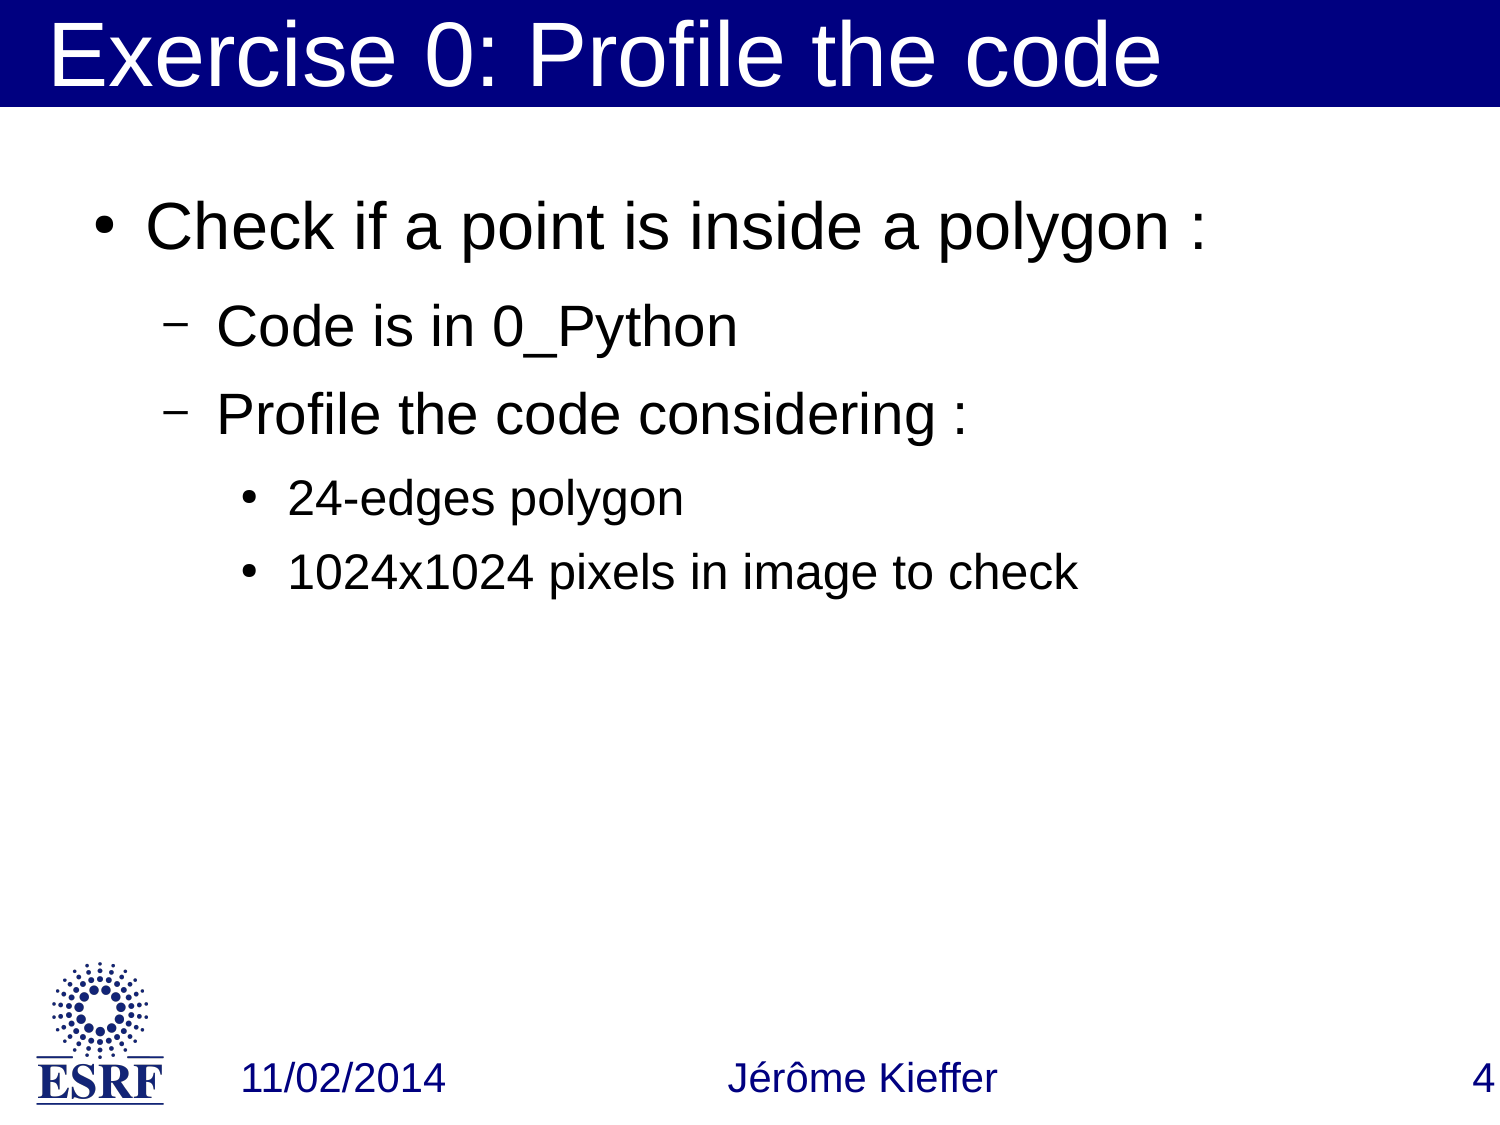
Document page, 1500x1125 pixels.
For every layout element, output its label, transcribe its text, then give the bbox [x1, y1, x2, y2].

list Check if a point is inside a polygon : Code is in 0_Python Profile the code considering : 24-edges polygon 1024x1024 pixels in image to check [75, 188, 1395, 916]
title Exercise 0: Profile the code [47, 3, 1500, 107]
picture [29, 956, 171, 1111]
